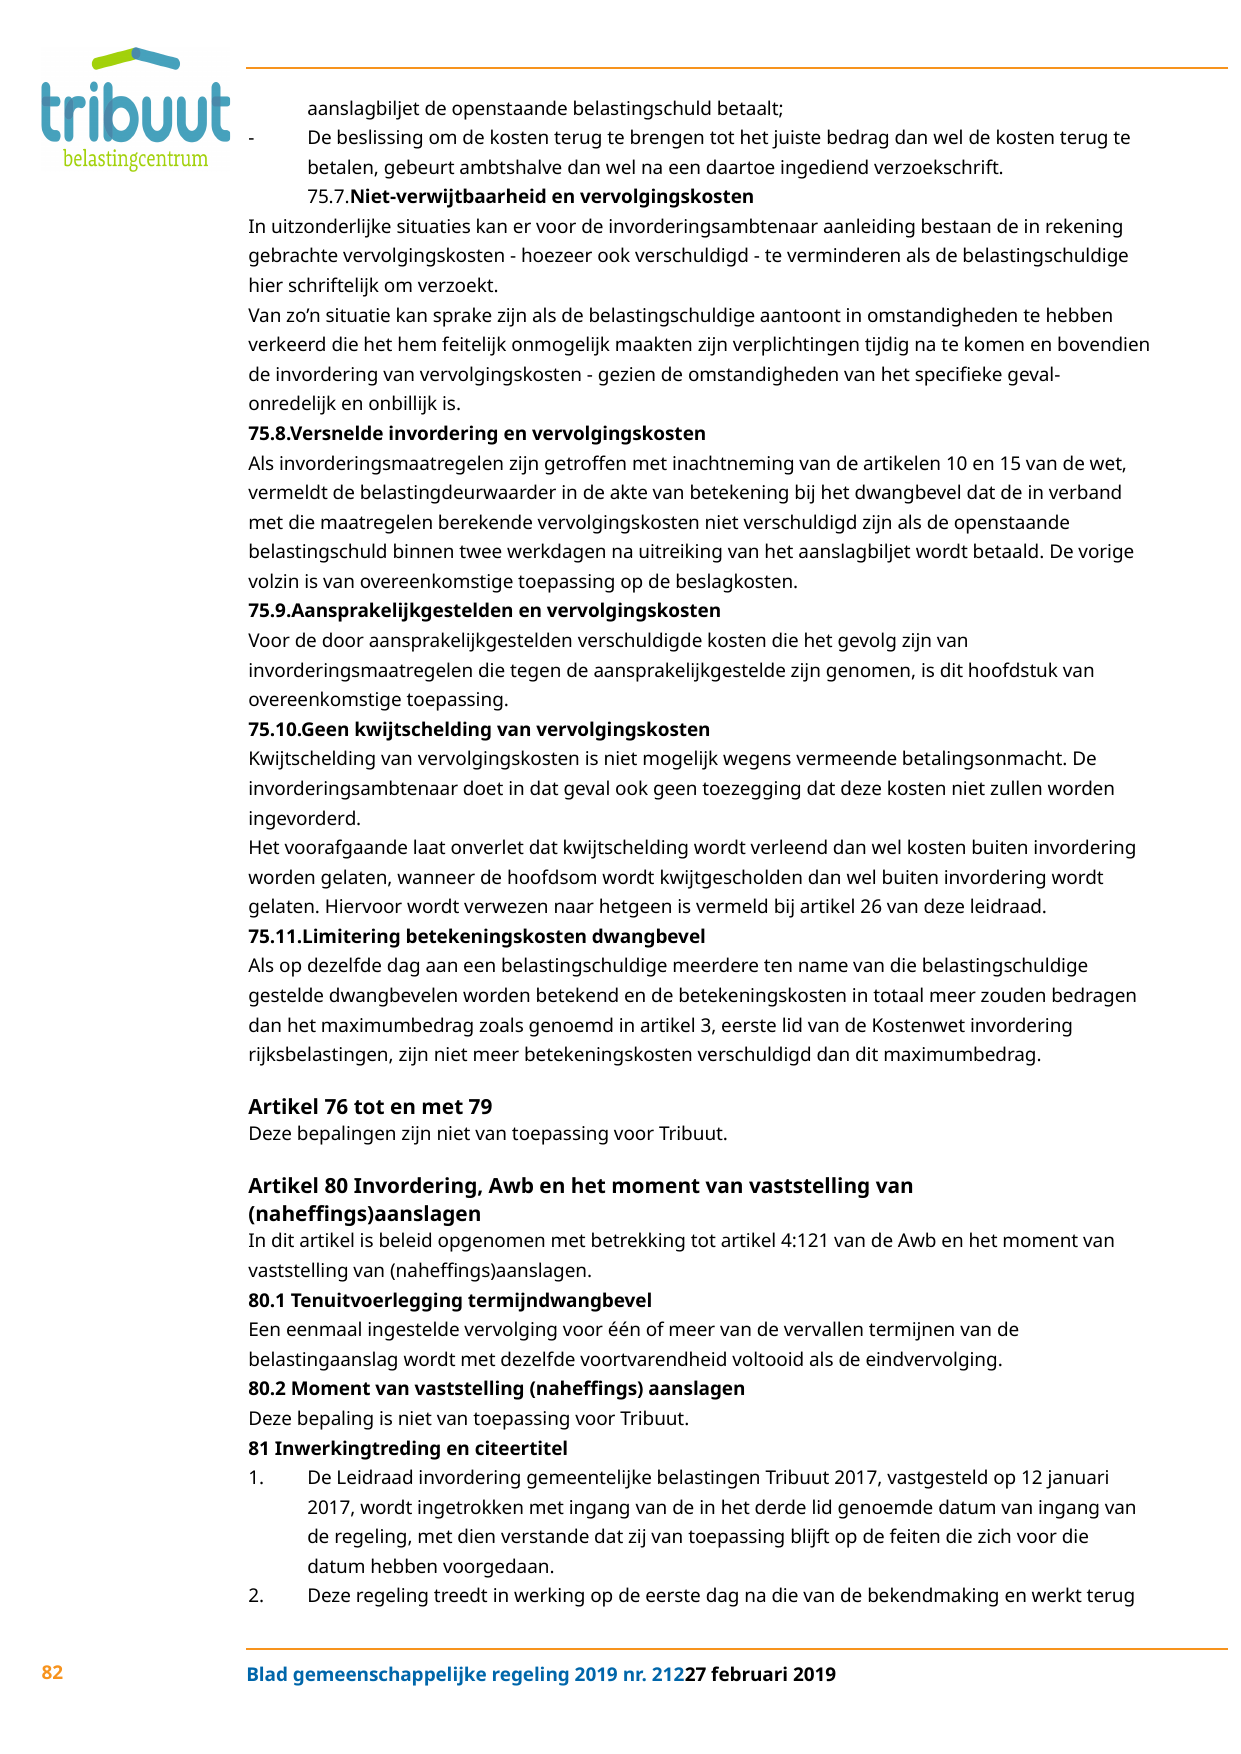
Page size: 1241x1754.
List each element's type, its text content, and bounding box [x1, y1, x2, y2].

list Deze regeling treedt in werking op de eerste dag na die van de bekendmaking en werkt terug [248, 1583, 1152, 1608]
list 75.7.Niet-verwijtbaarheid en vervolgingskosten [248, 183, 1152, 209]
text Het voorafgaande laat onverlet dat kwijtschelding wordt verleend dan wel kosten buiten invordering worden gelaten, wanneer de hoofdsom wordt kwijtgescholden dan wel buiten invordering wordt gelaten. Hiervoor wordt verwezen naar hetgeen is vermeld bij artikel 26 van deze leidraad. [248, 834, 1152, 919]
text In dit artikel is beleid opgenomen met betrekking tot artikel 4:121 van de Awb en het moment van vaststelling van (naheffings)aanslagen. [248, 1228, 1152, 1283]
picture [41, 47, 231, 172]
text 75.9.Aansprakelijkgestelden en vervolgingskosten [248, 598, 1152, 623]
text 80.1 Tenuitvoerlegging termijndwangbevel [248, 1287, 1152, 1312]
text 75.10.Geen kwijtschelding van vervolgingskosten [248, 716, 1152, 742]
list aanslagbiljet de openstaande belastingschuld betaalt; [248, 95, 1152, 121]
text 81 Inwerkingtreding en citeertitel [248, 1435, 1152, 1460]
text 80.2 Moment van vaststelling (naheffings) aanslagen [248, 1376, 1152, 1401]
text Voor de door aansprakelijkgestelden verschuldigde kosten die het gevolg zijn van invorderingsmaatregelen die tegen de aansprakelijkgestelde zijn genomen, is dit hoofdstuk van overeenkomstige toepassing. [248, 627, 1152, 712]
text Artikel 76 tot en met 79 [248, 1092, 1152, 1120]
text Een eenmaal ingestelde vervolging voor één of meer van de vervallen termijnen van de belastingaanslag wordt met dezelfde voortvarendheid voltooid als de eindvervolging. [248, 1316, 1152, 1372]
text Deze bepalingen zijn niet van toepassing voor Tribuut. [248, 1120, 1152, 1146]
text Van zo’n situatie kan sprake zijn als de belastingschuldige aantoont in omstandigheden te hebben verkeerd die het hem feitelijk onmogelijk maakten zijn verplichtingen tijdig na te komen en bovendien de invordering van vervolgingskosten - gezien de omstandigheden van het specifieke geval- onredelijk en onbillijk is. [248, 302, 1152, 416]
list De Leidraad invordering gemeentelijke belastingen Tribuut 2017, vastgesteld op 12 januari 2017, wordt ingetrokken met ingang van de in het derde lid genoemde datum van ingang van de regeling, met dien verstande dat zij van toepassing blijft op de feiten die zich voor die datum hebben voorgedaan. [248, 1464, 1152, 1579]
text 75.8.Versnelde invordering en vervolgingskosten [248, 420, 1152, 446]
text Als op dezelfde dag aan een belastingschuldige meerdere ten name van die belastingschuldige gestelde dwangbevelen worden betekend en de betekeningskosten in totaal meer zouden bedragen dan het maximumbedrag zoals genoemd in artikel 3, eerste lid van de Kostenwet invordering rijksbelastingen, zijn niet meer betekeningskosten verschuldigd dan dit maximumbedrag. [248, 953, 1152, 1067]
text In uitzonderlijke situaties kan er voor de invorderingsambtenaar aanleiding bestaan de in rekening gebrachte vervolgingskosten - hoezeer ook verschuldigd - te verminderen als de belastingschuldige hier schriftelijk om verzoekt. [248, 213, 1152, 298]
text Artikel 80 Invordering, Awb en het moment van vaststelling van (naheffings)aanslagen [248, 1171, 1152, 1228]
text Als invorderingsmaatregelen zijn getroffen met inachtneming van de artikelen 10 en 15 van de wet, vermeldt de belastingdeurwaarder in de akte van betekening bij het dwangbevel dat de in verband met die maatregelen berekende vervolgingskosten niet verschuldigd zijn als de openstaande belastingschuld binnen twee werkdagen na uitreiking van het aanslagbiljet wordt betaald. De vorige volzin is van overeenkomstige toepassing op de beslagkosten. [248, 450, 1152, 594]
text Kwijtschelding van vervolgingskosten is niet mogelijk wegens vermeende betalingsonmacht. De invorderingsambtenaar doet in dat geval ook geen toezegging dat deze kosten niet zullen worden ingevorderd. [248, 746, 1152, 831]
list De beslissing om de kosten terug te brengen tot het juiste bedrag dan wel de kosten terug te betalen, gebeurt ambtshalve dan wel na een daartoe ingediend verzoekschrift. [248, 124, 1152, 180]
text Deze bepaling is niet van toepassing voor Tribuut. [248, 1405, 1152, 1431]
text 75.11.Limitering betekeningskosten dwangbevel [248, 923, 1152, 949]
